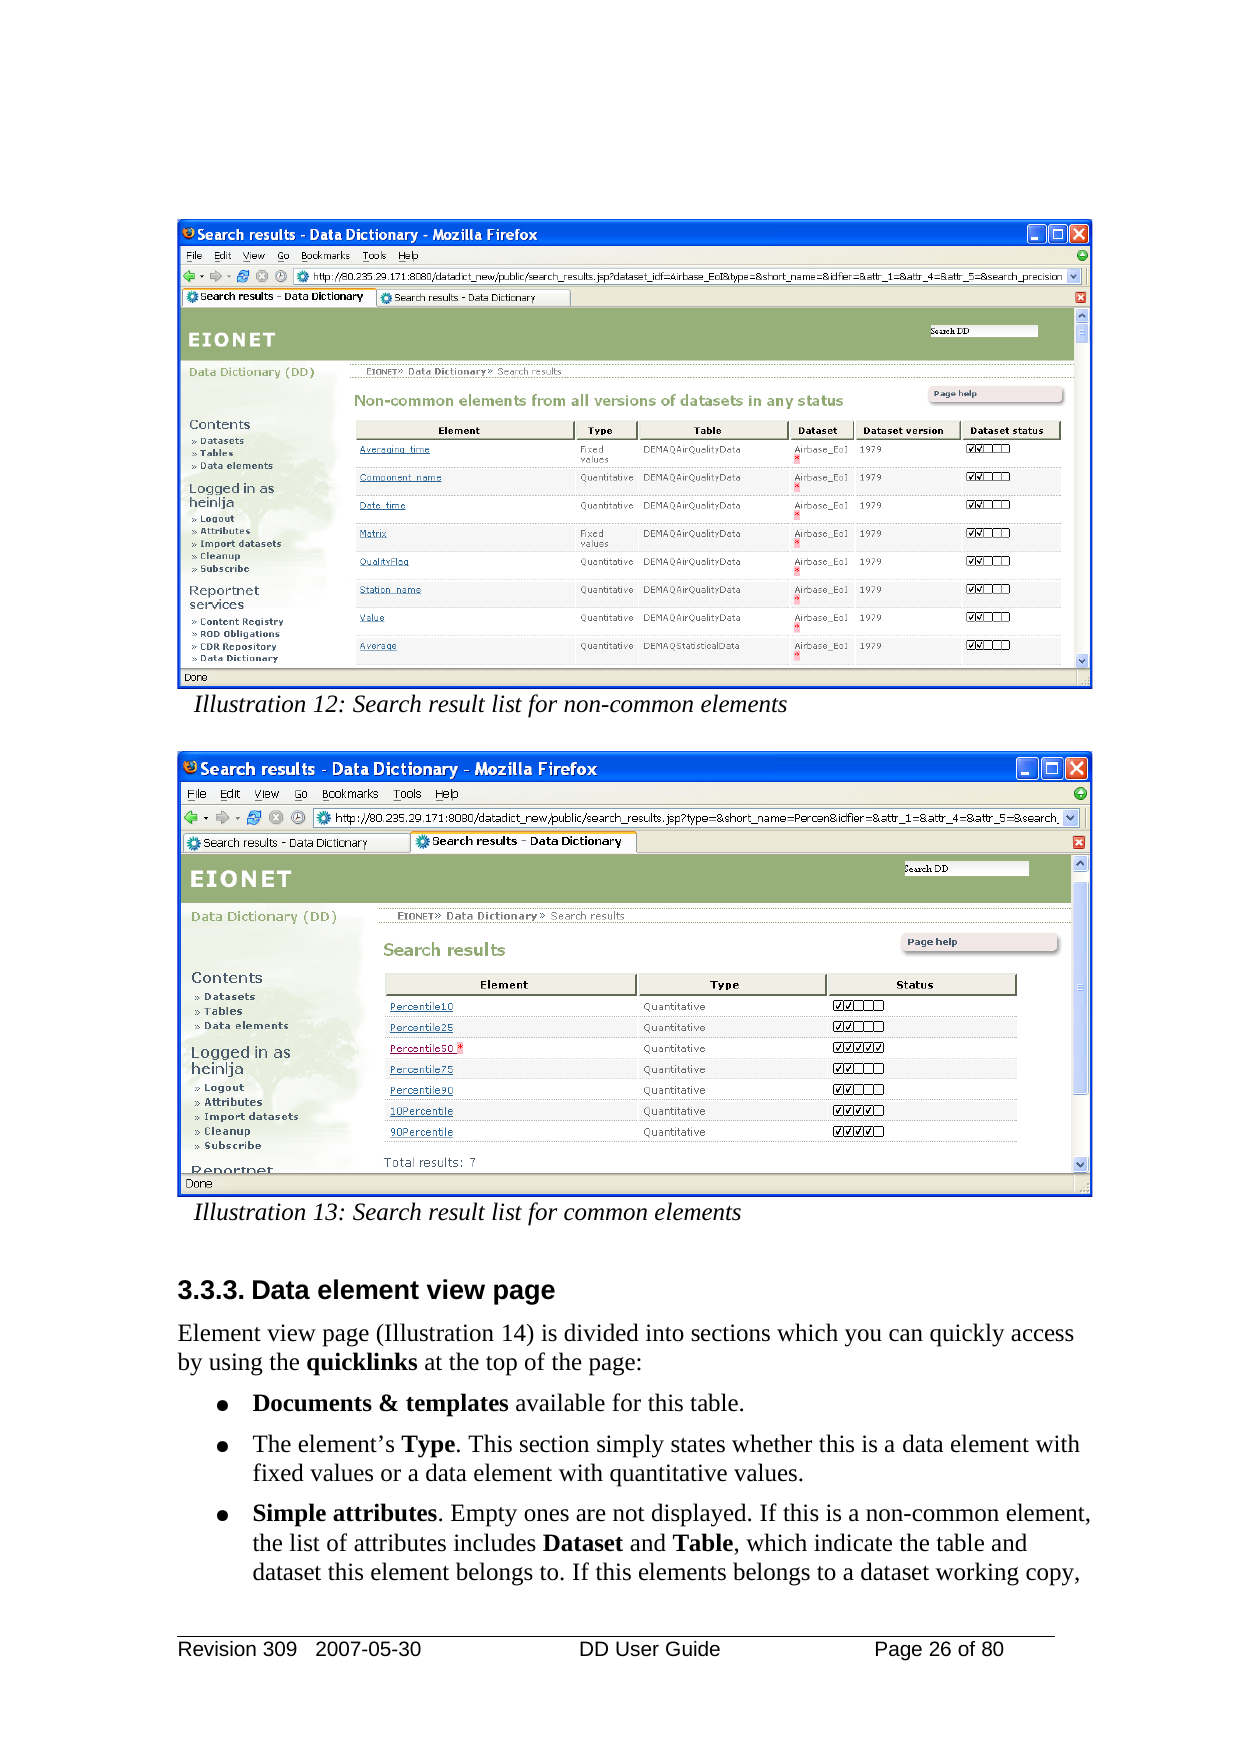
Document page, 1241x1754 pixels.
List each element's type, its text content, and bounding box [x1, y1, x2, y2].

list Documents & templates available for this table. [215, 1388, 1092, 1417]
text Illustration 13: Search result list for common elements [194, 1197, 1076, 1226]
text Element view page (Illustration 14) is divided into sections which you can quickly access by using the quicklinks at the top of the page: [177, 1318, 1092, 1376]
picture [177, 751, 1093, 1197]
subtitle Data element view page [177, 1274, 1092, 1305]
list Simple attributes. Empty ones are not displayed. If this is a non-common element, the list of attributes includes Dataset and Table, which indicate the table and dataset this element belongs to. If this elements belongs to a dataset working copy, [215, 1498, 1092, 1586]
picture [177, 219, 1093, 689]
list The element’s Type. This section simply states whether this is a data element with fixed values or a data element with quantitative values. [215, 1428, 1092, 1487]
text Illustration 12: Search result list for non-common elements [194, 689, 1076, 718]
